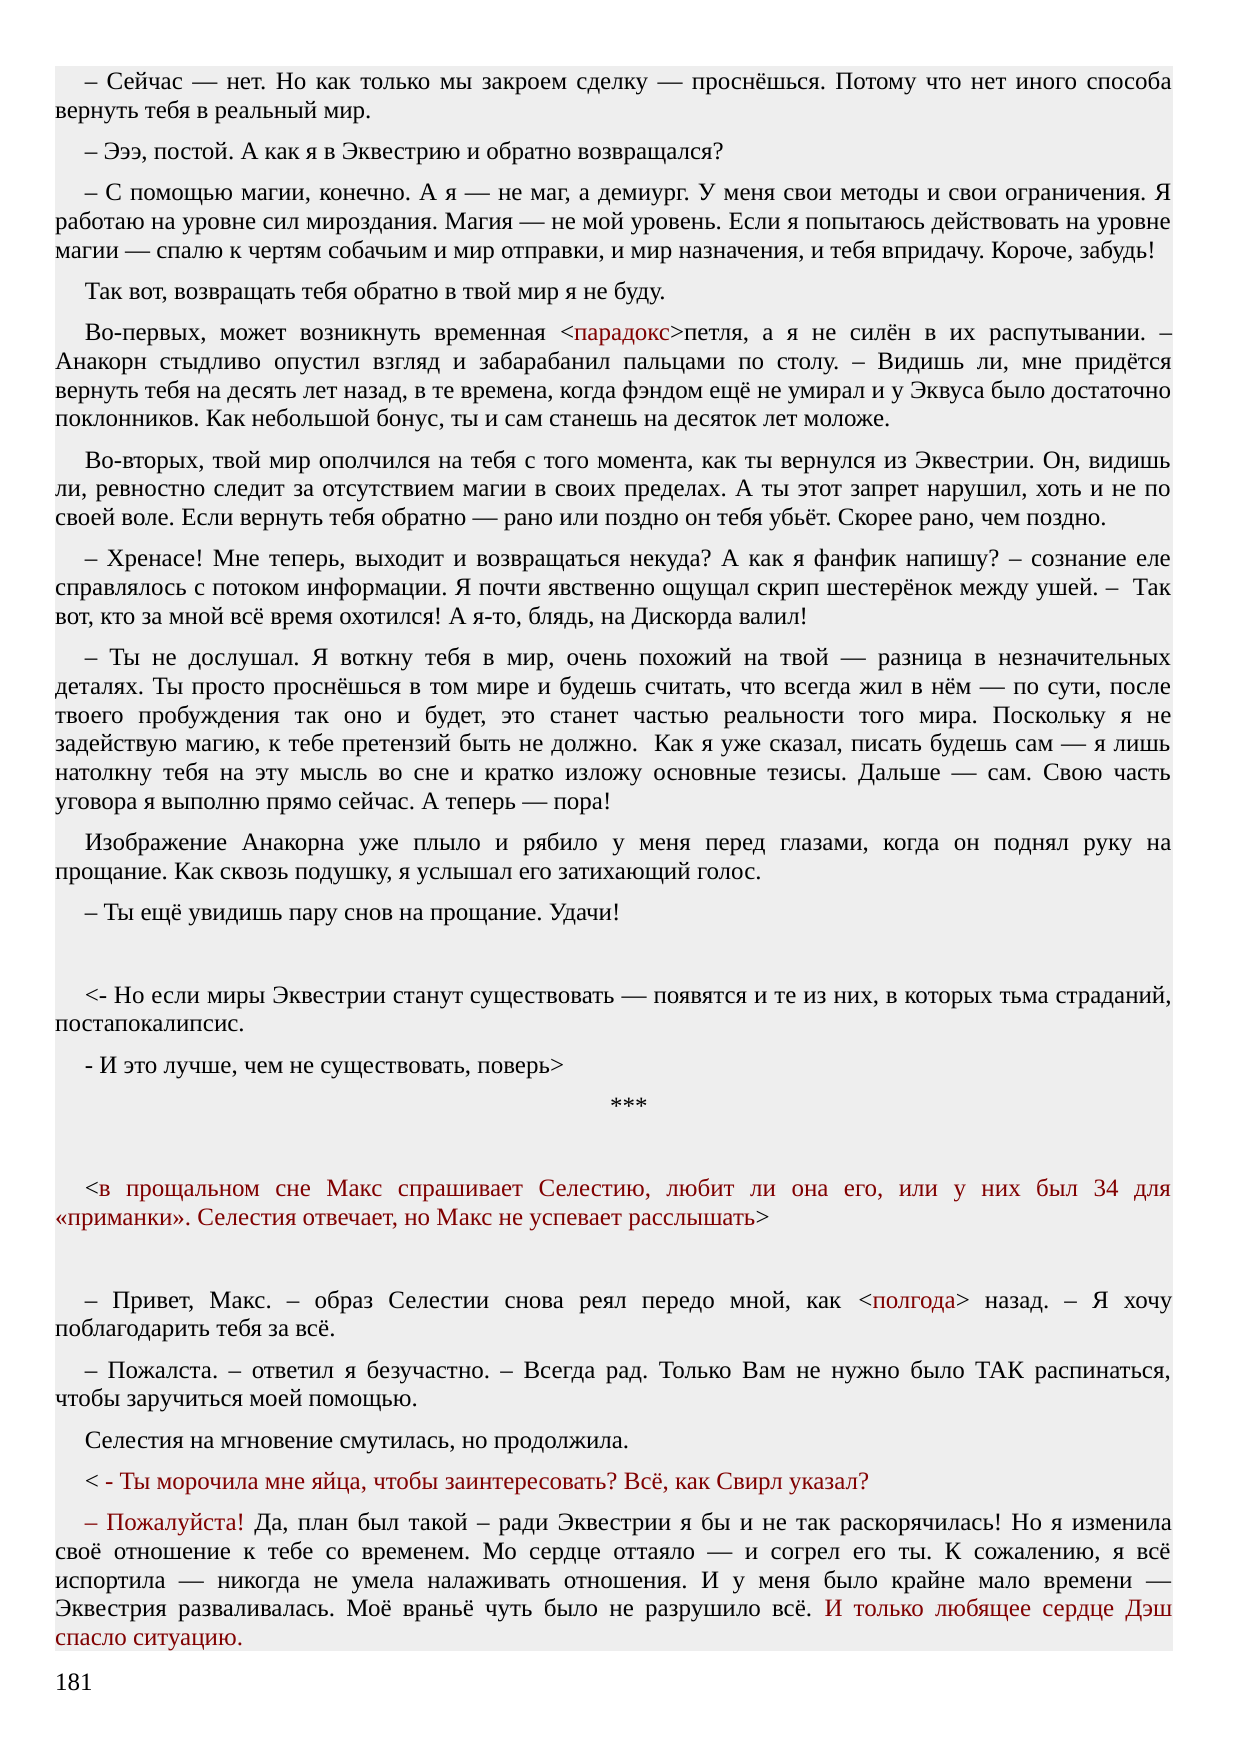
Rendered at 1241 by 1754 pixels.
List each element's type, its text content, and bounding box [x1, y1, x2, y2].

text – Эээ, постой. А как я в Эквестрию и обратно возвращался? [55, 136, 1173, 165]
text Изображение Анакорна уже плыло и рябило у меня перед глазами, когда он поднял руку на прощание. Как сквозь подушку, я услышал его затихающий голос. [55, 827, 1173, 885]
text < - Ты морочила мне яйца, чтобы заинтересовать? Всё, как Свирл указал? [55, 1466, 1173, 1495]
text – Хренасе! Мне теперь, выходит и возвращаться некуда? А как я фанфик напишу? – сознание еле справлялось с потоком информации. Я почти явственно ощущал скрип шестерёнок между ушей. – Так вот, кто за мной всё время охотился! А я-то, блядь, на Дискорда валил! [55, 543, 1173, 630]
text - И это лучше, чем не существовать, поверь> [55, 1050, 1173, 1078]
text Так вот, возвращать тебя обратно в твой мир я не буду. [55, 276, 1173, 305]
text – Ты не дослушал. Я воткну тебя в мир, очень похожий на твой — разница в незначительных деталях. Ты просто проснёшься в том мире и будешь считать, что всегда жил в нём — по сути, после твоего пробуждения так оно и будет, это станет частью реальности того мира. Поскольку я не задействую магию, к тебе претензий быть не должно. Как я уже сказал, писать будешь сам — я лишь натолкну тебя на эту мысль во сне и кратко изложу основные тезисы. Дальше — сам. Свою часть уговора я выполню прямо сейчас. А теперь — пора! [55, 642, 1173, 815]
text Селестия на мгновение смутилась, но продолжила. [55, 1425, 1173, 1453]
text Во-первых, может возникнуть временная <парадокс>петля, а я не силён в их распутывании. – Анакорн стыдливо опустил взгляд и забарабанил пальцами по столу. – Видишь ли, мне придётся вернуть тебя на десять лет назад, в те времена, когда фэндом ещё не умирал и у Эквуса было достаточно поклонников. Как небольшой бонус, ты и сам станешь на десяток лет моложе. [55, 317, 1173, 432]
text Во-вторых, твой мир ополчился на тебя с того момента, как ты вернулся из Эквестрии. Он, видишь ли, ревностно следит за отсутствием магии в своих пределах. А ты этот запрет нарушил, хоть и не по своей воле. Если вернуть тебя обратно — рано или поздно он тебя убьёт. Скорее рано, чем поздно. [55, 445, 1173, 531]
text <в прощальном сне Макс спрашивает Селестию, любит ли она его, или у них был 34 для «приманки». Селестия отвечает, но Макс не успевает расслышать> [55, 1173, 1173, 1231]
text – Сейчас — нет. Но как только мы закроем сделку — проснёшься. Потому что нет иного способа вернуть тебя в реальный мир. [55, 66, 1173, 123]
text *** [55, 1091, 1173, 1120]
text <- Но если миры Эквестрии станут существовать — появятся и те из них, в которых тьма страданий, постапокалипсис. [55, 980, 1173, 1037]
text – С помощью магии, конечно. А я — не маг, а демиург. У меня свои методы и свои ограничения. Я работаю на уровне сил мироздания. Магия — не мой уровень. Если я попытаюсь действовать на уровне магии — спалю к чертям собачьим и мир отправки, и мир назначения, и тебя впридачу. Короче, забудь! [55, 177, 1173, 263]
text – Ты ещё увидишь пару снов на прощание. Удачи! [55, 897, 1173, 926]
text – Привет, Макс. – образ Селестии снова реял передо мной, как <полгода> назад. – Я хочу поблагодарить тебя за всё. [55, 1285, 1173, 1342]
text – Пожалуйста! Да, план был такой – ради Эквестрии я бы и не так раскорячилась! Но я изменила своё отношение к тебе со временем. Мо сердце оттаяло — и согрел его ты. К сожалению, я всё испортила — никогда не умела налаживать отношения. И у меня было крайне мало времени — Эквестрия разваливалась. Моё враньё чуть было не разрушило всё. И только любящее сердце Дэш спасло ситуацию. [55, 1507, 1173, 1651]
text – Пожалста. – ответил я безучастно. – Всегда рад. Только Вам не нужно было ТАК распинаться, чтобы заручиться моей помощью. [55, 1355, 1173, 1412]
